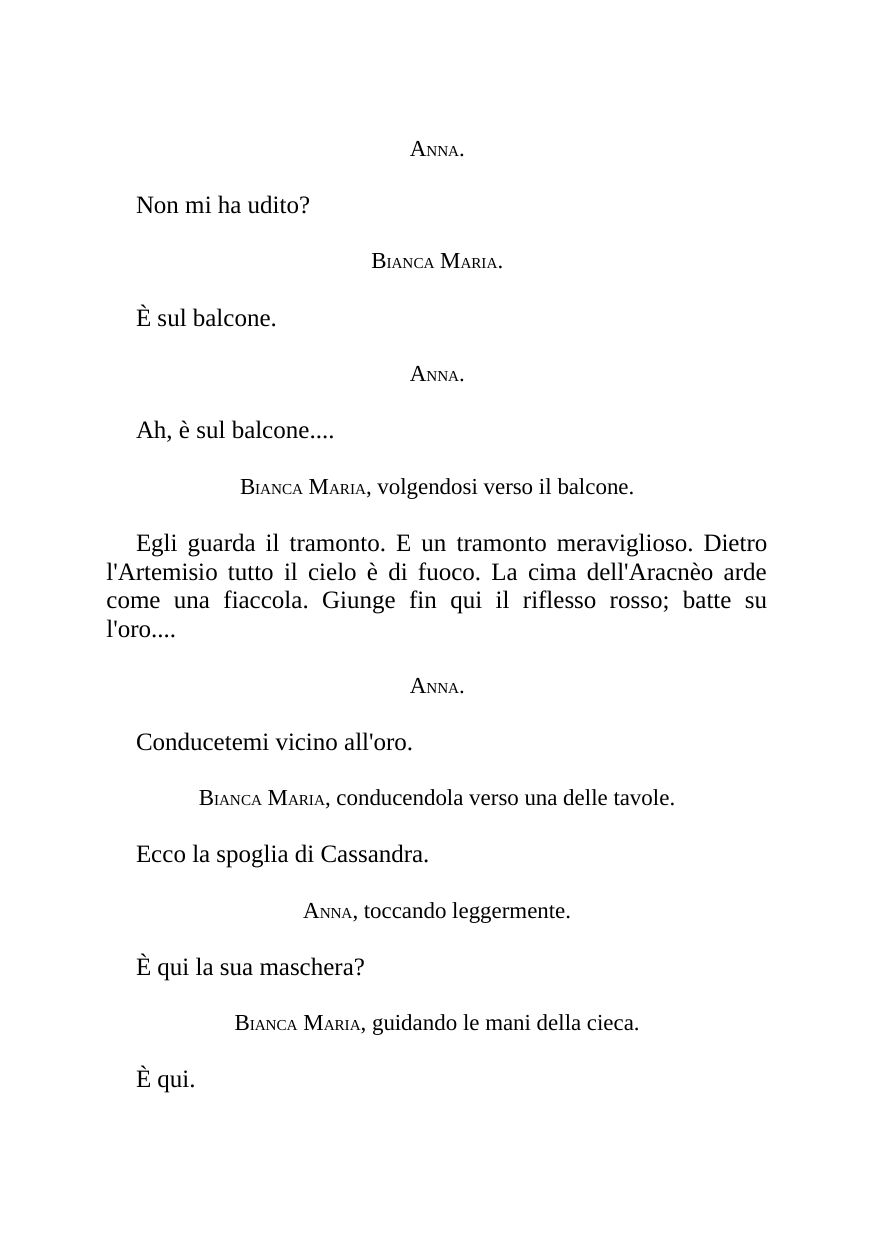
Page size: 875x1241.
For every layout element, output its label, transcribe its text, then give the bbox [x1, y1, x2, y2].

text Ah, è sul balcone.... [106, 415, 768, 444]
text Bianca Maria, volgendosi verso il balcone. [106, 473, 768, 499]
text Bianca Maria. [106, 248, 768, 274]
text Conducetemi vicino all'oro. [106, 727, 768, 756]
text Anna. [106, 135, 768, 161]
text Non mi ha udito? [106, 190, 768, 219]
text È qui la sua maschera? [106, 952, 768, 981]
text Egli guarda il tramonto. E un tramonto meraviglioso. Dietro l'Artemisio tutto il cielo è di fuoco. La cima dell'Aracnèo arde come una fiaccola. Giunge fin qui il riflesso rosso; batte su l'oro.... [106, 528, 768, 643]
text È sul balcone. [106, 303, 768, 331]
text Anna. [106, 672, 768, 698]
text Anna, toccando leggermente. [106, 897, 768, 923]
text È qui. [106, 1064, 768, 1093]
text Bianca Maria, guidando le mani della cieca. [106, 1009, 768, 1036]
text Anna. [106, 360, 768, 387]
text Bianca Maria, conducendola verso una delle tavole. [106, 784, 768, 811]
text Ecco la spoglia di Cassandra. [106, 839, 768, 868]
